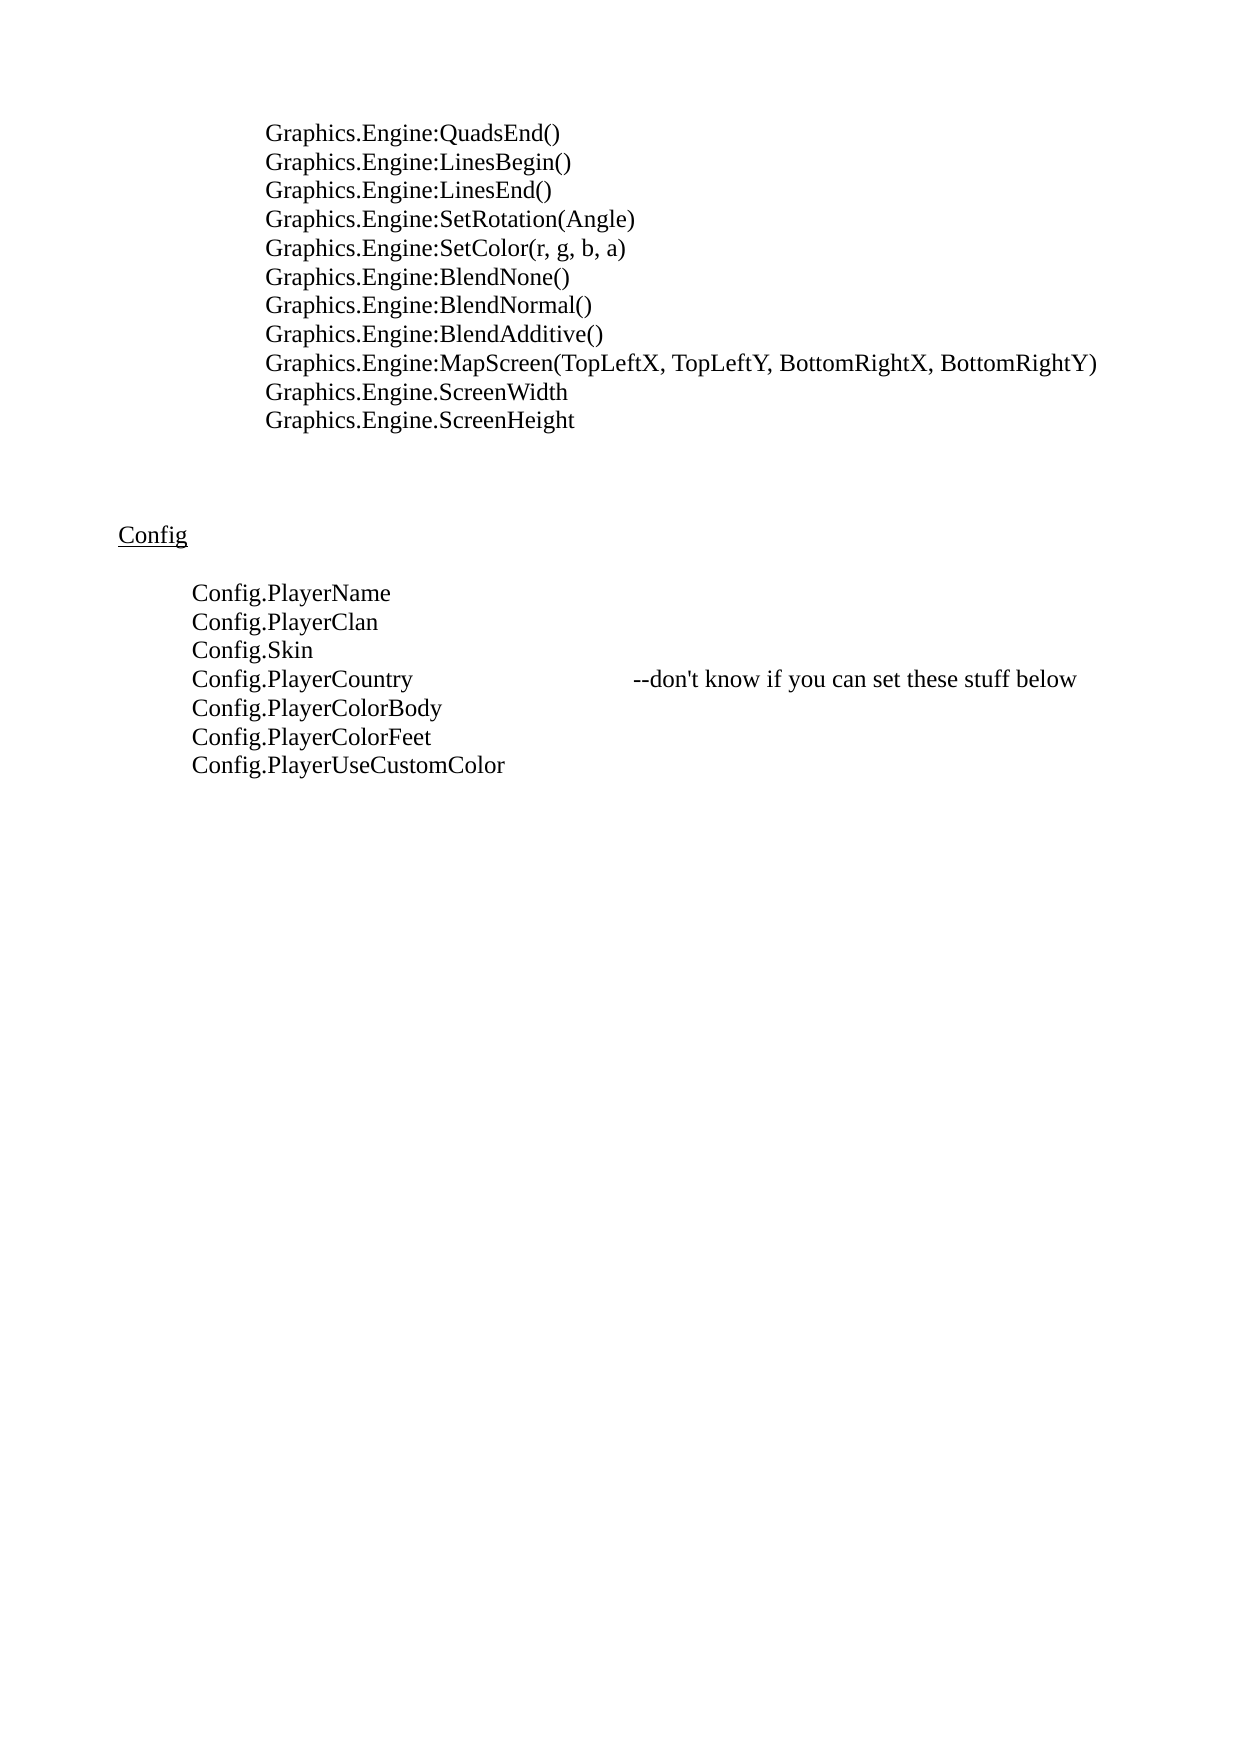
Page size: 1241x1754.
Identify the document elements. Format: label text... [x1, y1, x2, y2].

text Graphics.Engine:LinesEnd() [118, 176, 1122, 204]
text Graphics.Engine:BlendNormal() [118, 291, 1122, 319]
text Config.PlayerUseCustomColor [118, 751, 1122, 779]
text Graphics.Engine:QuadsEnd() [118, 118, 1122, 147]
text Graphics.Engine:SetRotation(Angle) [118, 204, 1122, 233]
text Graphics.Engine.ScreenHeight [118, 406, 1122, 434]
text Config.PlayerColorFeet [118, 722, 1122, 751]
text Config.PlayerClan [118, 607, 1122, 636]
text Graphics.Engine:MapScreen(TopLeftX, TopLeftY, BottomRightX, BottomRightY) [118, 348, 1122, 377]
text Graphics.Engine:SetColor(r, g, b, a) [118, 233, 1122, 262]
text Graphics.Engine:BlendAdditive() [118, 319, 1122, 348]
text Config.PlayerName [118, 578, 1122, 607]
text Graphics.Engine:LinesBegin() [118, 147, 1122, 176]
text Config.PlayerColorBody [118, 693, 1122, 722]
text Config.PlayerCountry --don't know if you can set these stuff below [118, 664, 1122, 693]
text Config.Skin [118, 636, 1122, 664]
text Graphics.Engine:BlendNone() [118, 262, 1122, 291]
text Graphics.Engine.ScreenWidth [118, 377, 1122, 406]
text Config [118, 521, 1122, 549]
